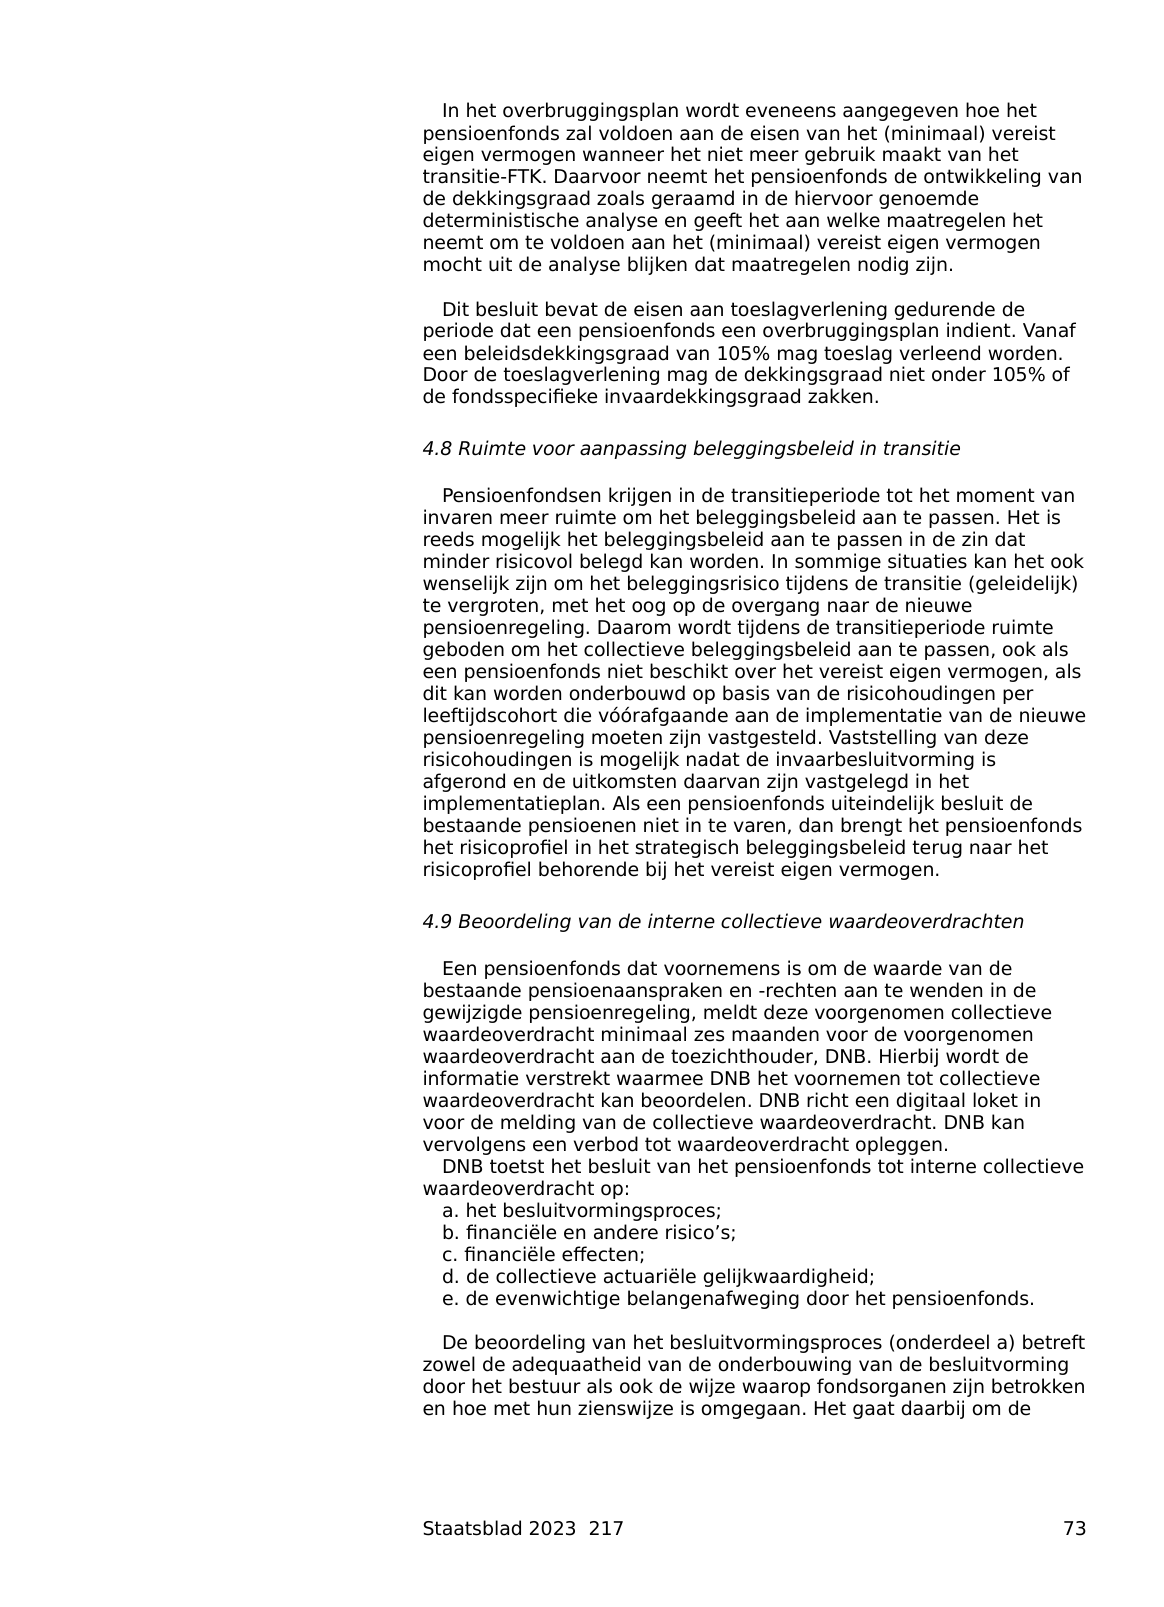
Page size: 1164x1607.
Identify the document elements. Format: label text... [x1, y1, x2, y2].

text c. financiële effecten; [422, 1244, 1087, 1266]
text d. de collectieve actuariële gelijkwaardigheid; [422, 1266, 1087, 1288]
text a. het besluitvormingsproces; [422, 1200, 1087, 1222]
text b. financiële en andere risico’s; [422, 1222, 1087, 1244]
subtitle 4.9 Beoordeling van de interne collectieve waardeoverdrachten [422, 911, 1087, 933]
text Pensioenfondsen krijgen in de transitieperiode tot het moment van invaren meer ruimte om het beleggingsbeleid aan te passen. Het is reeds mogelijk het beleggingsbeleid aan te passen in de zin dat minder risicovol belegd kan worden. In sommige situaties kan het ook wenselijk zijn om het beleggingsrisico tijdens de transitie (geleidelijk) te vergroten, met het oog op de overgang naar de nieuwe pensioenregeling. Daarom wordt tijdens de transitieperiode ruimte geboden om het collectieve beleggingsbeleid aan te passen, ook als een pensioenfonds niet beschikt over het vereist eigen vermogen, als dit kan worden onderbouwd op basis van de risicohoudingen per leeftijdscohort die vóórafgaande aan de implementatie van de nieuwe pensioenregeling moeten zijn vastgesteld. Vaststelling van deze risicohoudingen is mogelijk nadat de invaarbesluitvorming is afgerond en de uitkomsten daarvan zijn vastgelegd in het implementatieplan. Als een pensioenfonds uiteindelijk besluit de bestaande pensioenen niet in te varen, dan brengt het pensioenfonds het risicoprofiel in het strategisch beleggingsbeleid terug naar het risicoprofiel behorende bij het vereist eigen vermogen. [422, 485, 1087, 881]
text Een pensioenfonds dat voornemens is om de waarde van de bestaande pensioenaanspraken en -rechten aan te wenden in de gewijzigde pensioenregeling, meldt deze voorgenomen collectieve waardeoverdracht minimaal zes maanden voor de voorgenomen waardeoverdracht aan de toezichthouder, DNB. Hierbij wordt de informatie verstrekt waarmee DNB het voornemen tot collectieve waardeoverdracht kan beoordelen. DNB richt een digitaal loket in voor de melding van de collectieve waardeoverdracht. DNB kan vervolgens een verbod tot waardeoverdracht opleggen. [422, 958, 1087, 1156]
subtitle 4.8 Ruimte voor aanpassing beleggingsbeleid in transitie [422, 438, 1087, 460]
text e. de evenwichtige belangenafweging door het pensioenfonds. [422, 1288, 1087, 1309]
text In het overbruggingsplan wordt eveneens aangegeven hoe het pensioenfonds zal voldoen aan de eisen van het (minimaal) vereist eigen vermogen wanneer het niet meer gebruik maakt van het transitie-FTK. Daarvoor neemt het pensioenfonds de ontwikkeling van de dekkingsgraad zoals geraamd in de hiervoor genoemde deterministische analyse en geeft het aan welke maatregelen het neemt om te voldoen aan het (minimaal) vereist eigen vermogen mocht uit de analyse blijken dat maatregelen nodig zijn. [422, 100, 1087, 276]
text DNB toetst het besluit van het pensioenfonds tot interne collectieve waardeoverdracht op: [422, 1156, 1087, 1200]
text De beoordeling van het besluitvormingsproces (onderdeel a) betreft zowel de adequaatheid van de onderbouwing van de besluitvorming door het bestuur als ook de wijze waarop fondsorganen zijn betrokken en hoe met hun zienswijze is omgegaan. Het gaat daarbij om de [422, 1332, 1087, 1420]
text Dit besluit bevat de eisen aan toeslagverlening gedurende de periode dat een pensioenfonds een overbruggingsplan indient. Vanaf een beleidsdekkingsgraad van 105% mag toeslag verleend worden. Door de toeslagverlening mag de dekkingsgraad niet onder 105% of de fondsspecifieke invaardekkingsgraad zakken. [422, 298, 1087, 408]
